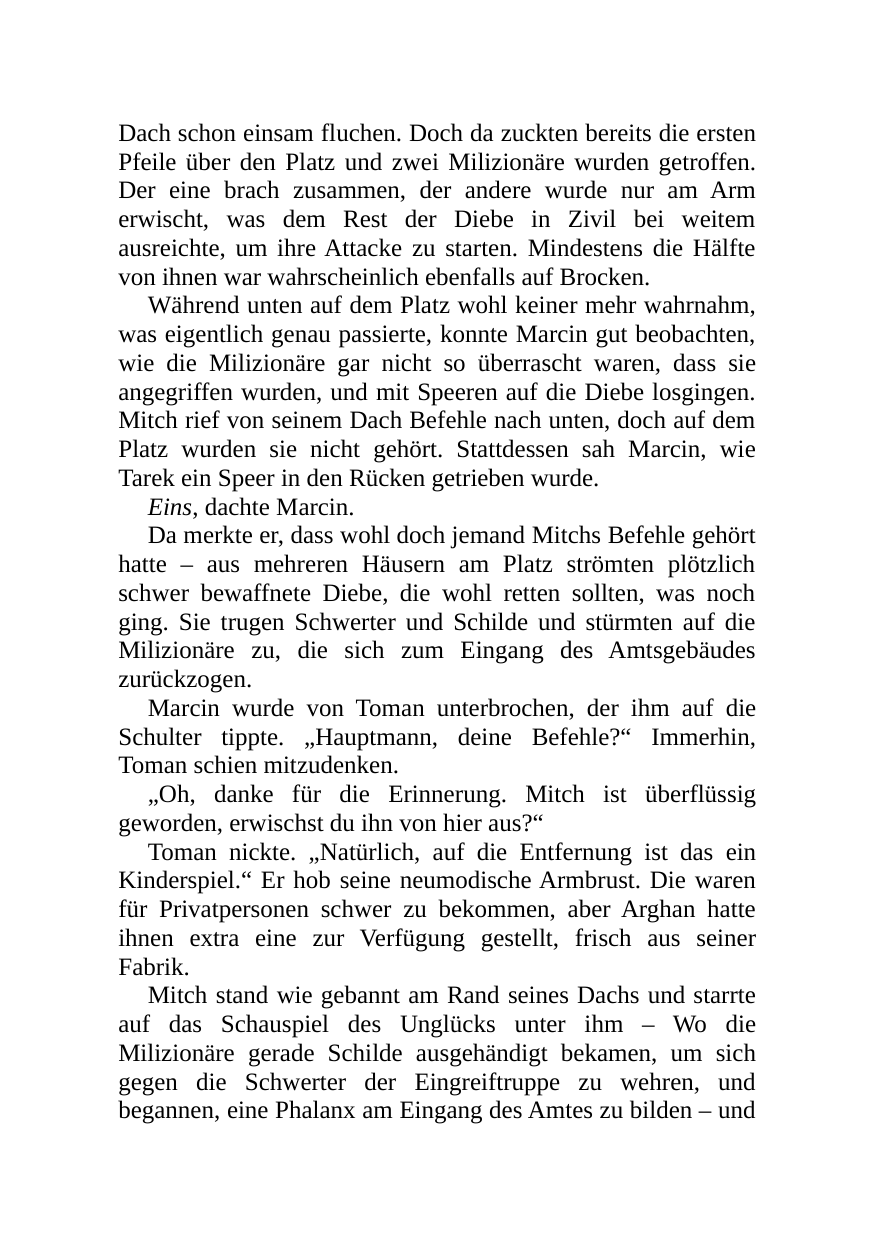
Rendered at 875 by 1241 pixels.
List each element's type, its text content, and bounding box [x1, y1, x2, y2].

text Eins, dachte Marcin. [118, 492, 756, 521]
text Da merkte er, dass wohl doch jemand Mitchs Befehle gehört hatte – aus mehreren Häusern am Platz strömten plötzlich schwer bewaffnete Diebe, die wohl retten sollten, was noch ging. Sie trugen Schwerter und Schilde und stürmten auf die Milizionäre zu, die sich zum Eingang des Amtsgebäudes zurückzogen. [118, 521, 756, 693]
text Dach schon einsam fluchen. Doch da zuckten bereits die ersten Pfeile über den Platz und zwei Milizionäre wurden getroffen. Der eine brach zusammen, der andere wurde nur am Arm erwischt, was dem Rest der Diebe in Zivil bei weitem ausreichte, um ihre Attacke zu starten. Mindestens die Hälfte von ihnen war wahrscheinlich ebenfalls auf Brocken. [118, 118, 756, 291]
text Marcin wurde von Toman unterbrochen, der ihm auf die Schulter tippte. „Hauptmann, deine Befehle?“ Immerhin, Toman schien mitzudenken. [118, 693, 756, 779]
text Während unten auf dem Platz wohl keiner mehr wahrnahm, was eigentlich genau passierte, konnte Marcin gut beobachten, wie die Milizionäre gar nicht so überrascht waren, dass sie angegriffen wurden, und mit Speeren auf die Diebe losgingen. Mitch rief von seinem Dach Befehle nach unten, doch auf dem Platz wurden sie nicht gehört. Stattdessen sah Marcin, wie Tarek ein Speer in den Rücken getrieben wurde. [118, 291, 756, 492]
text Mitch stand wie gebannt am Rand seines Dachs und starrte auf das Schauspiel des Unglücks unter ihm – Wo die Milizionäre gerade Schilde ausgehändigt bekamen, um sich gegen die Schwerter der Eingreiftruppe zu wehren, und begannen, eine Phalanx am Eingang des Amtes zu bilden – und [118, 981, 756, 1124]
text Toman nickte. „Natürlich, auf die Entfernung ist das ein Kinderspiel.“ Er hob seine neumodische Armbrust. Die waren für Privatpersonen schwer zu bekommen, aber Arghan hatte ihnen extra eine zur Verfügung gestellt, frisch aus seiner Fabrik. [118, 837, 756, 981]
text „Oh, danke für die Erinnerung. Mitch ist überflüssig geworden, erwischst du ihn von hier aus?“ [118, 779, 756, 837]
